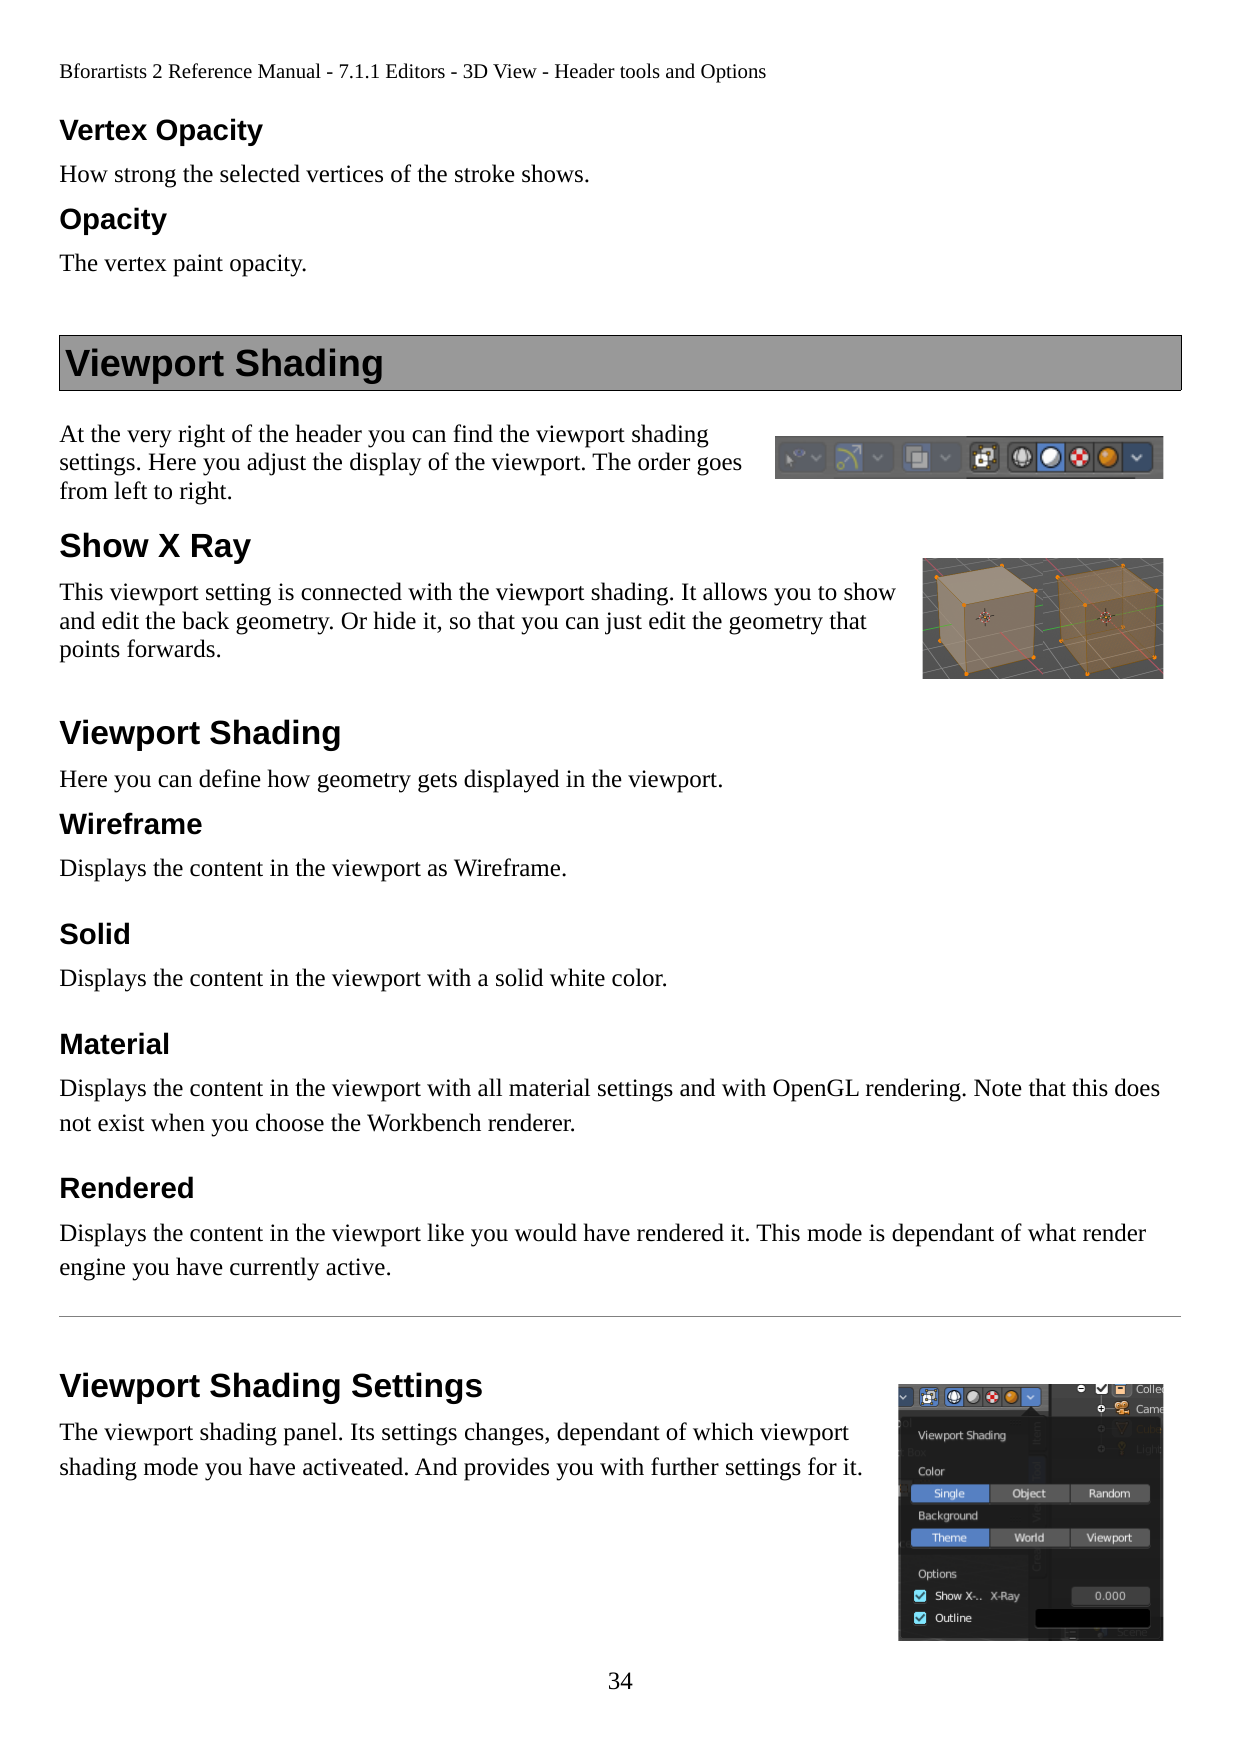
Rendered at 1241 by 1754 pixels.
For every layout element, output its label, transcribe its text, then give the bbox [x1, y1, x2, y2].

subtitle Solid [59, 917, 1181, 951]
picture [922, 558, 1164, 679]
subtitle Wireframe [59, 807, 1181, 841]
subtitle Material [59, 1027, 1181, 1061]
text The vertex paint opacity. [59, 248, 1181, 277]
text Displays the content in the viewport like you would have rendered it. This mode is dependant of what render engine you have currently active. [59, 1218, 1181, 1281]
subtitle Viewport Shading Settings [59, 1366, 1181, 1405]
picture [775, 436, 1164, 479]
text At the very right of the header you can find the viewport shading settings. Here you adjust the display of the viewport. The order goes from left to right. [59, 419, 1181, 505]
text Displays the content in the viewport as Wireframe. [59, 853, 1181, 882]
text How strong the selected vertices of the stroke shows. [59, 159, 1181, 188]
text The viewport shading panel. Its settings changes, dependant of which viewport shading mode you have activeated. And provides you with further settings for it. [59, 1417, 898, 1481]
subtitle Rendered [59, 1171, 1181, 1205]
text This viewport setting is connected with the viewport shading. It allows you to show and edit the back geometry. Or hide it, so that you can just edit the geometry that points forwards. [59, 577, 922, 663]
table_header Viewport Shading [60, 336, 1181, 390]
subtitle Opacity [59, 202, 1181, 236]
subtitle Show X Ray [59, 526, 1181, 564]
subtitle Viewport Shading [59, 713, 1181, 751]
text Here you can define how geometry gets displayed in the viewport. [59, 764, 1181, 793]
text Displays the content in the viewport with all material settings and with OpenGL rendering. Note that this does not exist when you choose the Workbench renderer. [59, 1073, 1181, 1137]
subtitle Vertex Opacity [59, 113, 1181, 146]
text Displays the content in the viewport with a solid white color. [59, 963, 1181, 992]
picture [898, 1384, 1164, 1641]
